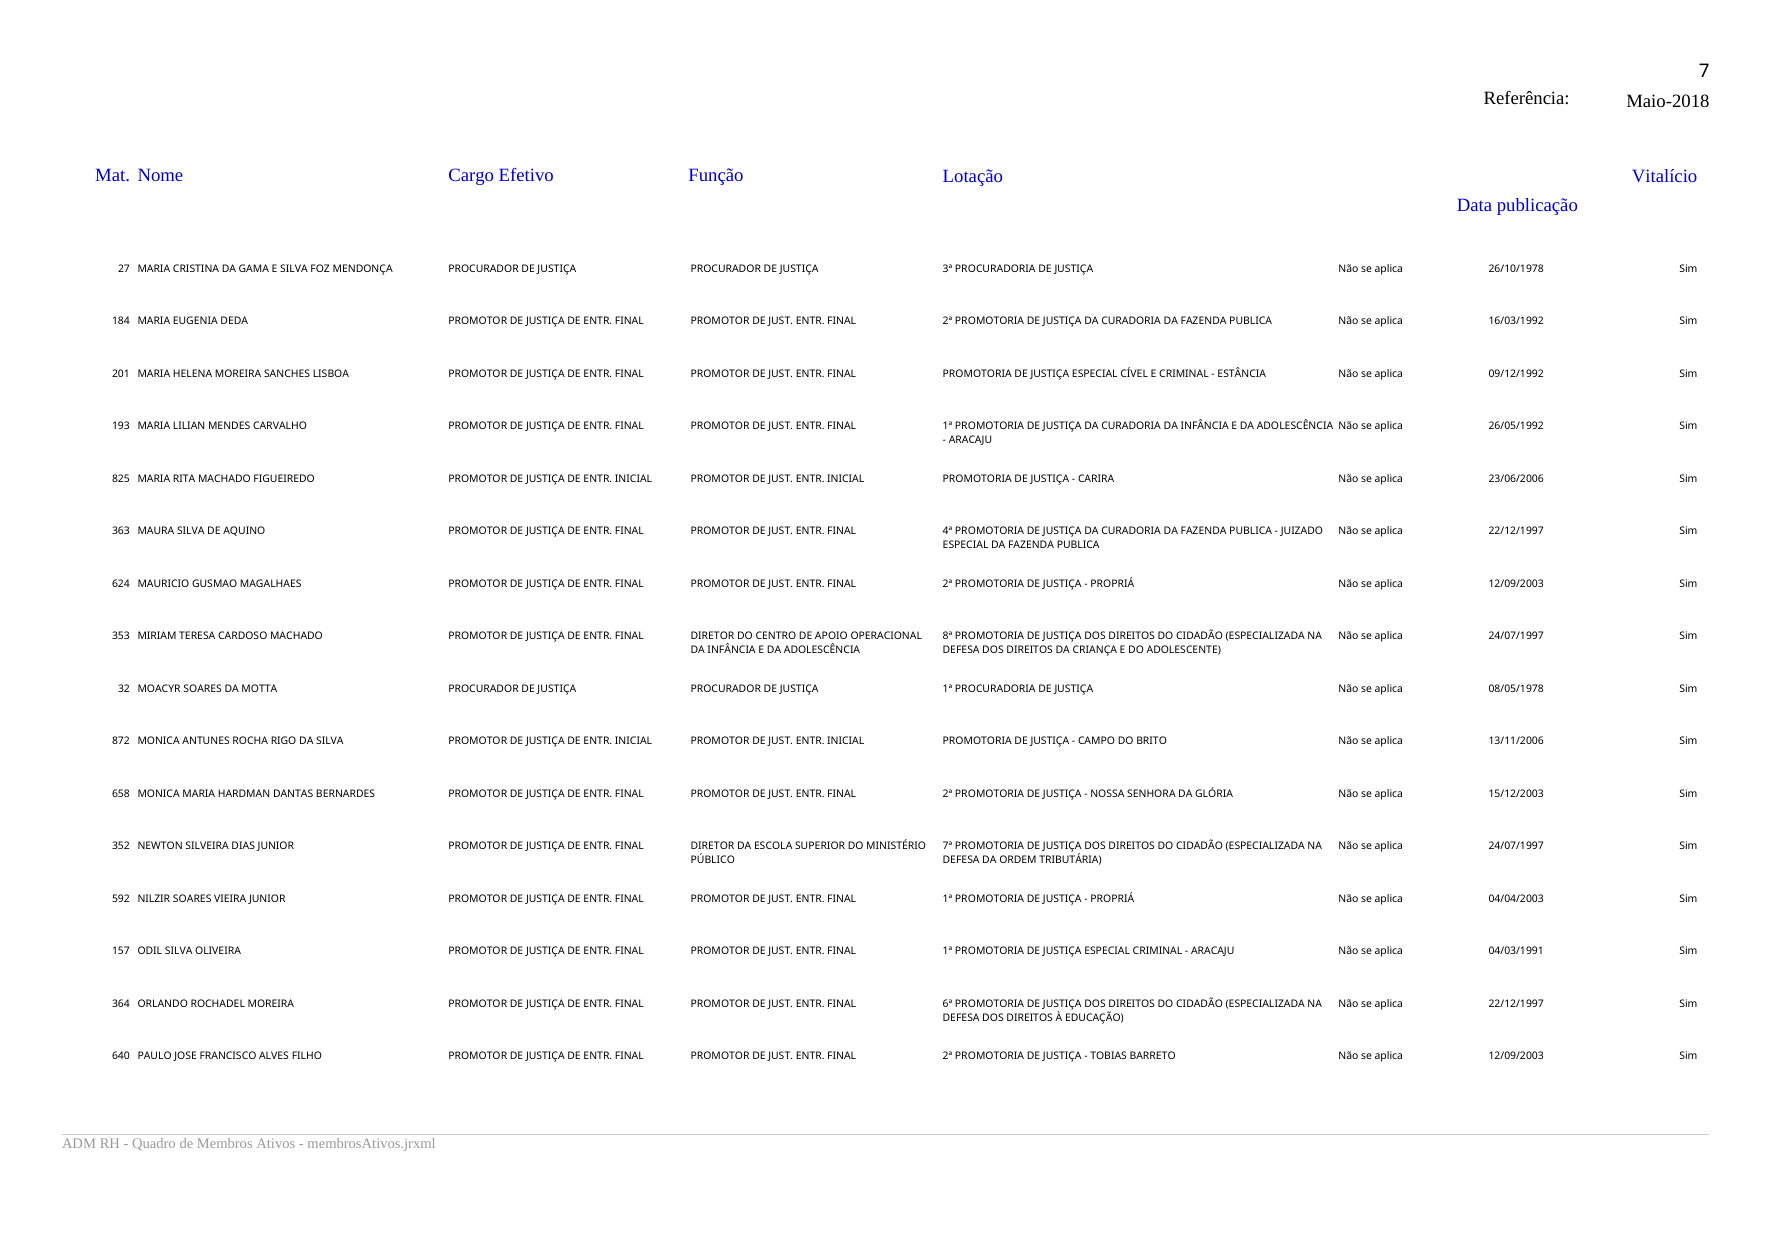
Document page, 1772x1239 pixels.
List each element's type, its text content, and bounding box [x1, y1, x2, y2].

table_cell 27 [68, 261, 130, 289]
table_cell [1041, 195, 1454, 244]
table_cell [1581, 195, 1619, 244]
table_cell [0, 1134, 62, 1158]
table_cell [442, 313, 448, 342]
table_cell [1333, 576, 1338, 604]
table_cell [936, 681, 942, 709]
table_cell [1697, 604, 1771, 621]
table_cell [442, 786, 448, 814]
table_cell [1697, 919, 1771, 936]
table_cell [1581, 762, 1586, 778]
table_cell [682, 499, 690, 516]
table_cell [1333, 552, 1338, 568]
table_cell [0, 552, 137, 568]
table_cell [0, 411, 1771, 418]
table_cell PROMOTOR DE JUST. ENTR. FINAL [690, 576, 936, 621]
table_cell Não se aplica [1338, 681, 1451, 726]
table_cell [682, 394, 690, 411]
table_cell 2ª PROMOTORIA DE JUSTIÇA - PROPRIÁ [943, 576, 1333, 621]
table_cell [766, 165, 942, 193]
table_cell Não se aplica [1338, 733, 1451, 778]
table_cell [682, 709, 690, 726]
table_cell [936, 891, 942, 919]
table_cell [1709, 1134, 1771, 1158]
table_cell [682, 552, 690, 568]
table_cell [442, 576, 448, 604]
table_cell [202, 195, 448, 244]
table_cell DIRETOR DA ESCOLA SUPERIOR DO MINISTÉRIO PÚBLICO [690, 838, 936, 883]
table_cell PROCURADOR DE JUSTIÇA [690, 261, 936, 306]
table_cell [936, 709, 942, 726]
table_cell [442, 943, 448, 972]
table_cell 24/07/1997 [1451, 838, 1581, 883]
table_cell [442, 972, 448, 988]
table_cell [682, 838, 690, 867]
table_cell [936, 394, 942, 411]
table_cell 12/09/2003 [1451, 576, 1581, 621]
table_cell PROMOTOR DE JUSTIÇA DE ENTR. INICIAL [448, 471, 682, 516]
table_cell Não se aplica [1338, 628, 1451, 673]
table_cell [1697, 499, 1771, 516]
table_cell [442, 709, 448, 726]
table_cell [0, 516, 1771, 523]
table_cell [682, 195, 688, 244]
table_cell [682, 342, 690, 358]
table_cell MARIA LILIAN MENDES CARVALHO [137, 418, 442, 463]
table_cell [442, 447, 448, 463]
table_cell [1697, 394, 1771, 411]
table_cell PROCURADOR DE JUSTIÇA [690, 681, 936, 726]
table_cell 6ª PROMOTORIA DE JUSTIÇA DOS DIREITOS DO CIDADÃO (ESPECIALIZADA NA DEFESA DOS DIREITOS À EDUCAÇÃO) [943, 996, 1333, 1041]
table_cell [0, 814, 137, 831]
table_cell PROMOTORIA DE JUSTIÇA ESPECIAL CÍVEL E CRIMINAL - ESTÂNCIA [943, 366, 1333, 411]
table_cell [682, 165, 688, 193]
table_cell [0, 1048, 68, 1077]
table_cell [766, 195, 942, 244]
table_cell [936, 604, 942, 621]
table_cell [1333, 996, 1338, 1024]
table_cell 2ª PROMOTORIA DE JUSTIÇA - NOSSA SENHORA DA GLÓRIA [943, 786, 1333, 831]
table_cell ORLANDO ROCHADEL MOREIRA [137, 996, 442, 1041]
table_cell [442, 604, 448, 621]
table_cell [936, 733, 942, 762]
table_cell [1581, 1024, 1586, 1041]
table_cell [442, 762, 448, 778]
table_cell [1581, 709, 1586, 726]
table_cell [1697, 628, 1771, 657]
table_cell 353 [68, 628, 130, 657]
table_cell [0, 313, 68, 342]
table_cell [442, 261, 448, 289]
table_cell 22/12/1997 [1451, 523, 1581, 568]
table_cell Sim [1586, 838, 1697, 883]
table_cell [0, 358, 1771, 366]
table_cell PROMOTOR DE JUST. ENTR. FINAL [690, 786, 936, 831]
table_cell NEWTON SILVEIRA DIAS JUNIOR [137, 838, 442, 883]
table_cell [682, 733, 690, 762]
table_cell [682, 786, 690, 814]
table_cell Não se aplica [1338, 943, 1451, 988]
table_cell [442, 1077, 448, 1093]
table_cell [1697, 313, 1771, 342]
table_cell MARIA HELENA MOREIRA SANCHES LISBOA [137, 366, 442, 411]
table_cell 15/12/2003 [1451, 786, 1581, 831]
table_cell [1333, 972, 1338, 988]
table_cell Sim [1586, 681, 1697, 726]
table_cell PROMOTOR DE JUSTIÇA DE ENTR. FINAL [448, 576, 682, 621]
table_cell MOACYR SOARES DA MOTTA [137, 681, 442, 726]
table_cell [0, 576, 68, 604]
table_cell [130, 681, 137, 709]
table_cell [1697, 814, 1771, 831]
table_cell [936, 628, 942, 657]
table_cell PROMOTOR DE JUST. ENTR. INICIAL [690, 733, 936, 778]
table_cell [936, 786, 942, 814]
table_cell 12/09/2003 [1451, 1048, 1581, 1093]
table_cell [936, 552, 942, 568]
table_cell 23/06/2006 [1451, 471, 1581, 516]
table_cell 363 [68, 523, 130, 552]
table_cell PROMOTOR DE JUST. ENTR. FINAL [690, 418, 936, 463]
table_cell 7 [1556, 57, 1709, 84]
table_cell Sim [1586, 786, 1697, 831]
table_cell [0, 726, 1771, 733]
table_cell 825 [68, 471, 130, 499]
table_cell [0, 891, 68, 919]
table_cell [442, 523, 448, 552]
table_cell [0, 831, 1771, 838]
table_cell [130, 891, 137, 919]
table_cell [442, 628, 448, 657]
table_cell [202, 165, 448, 193]
table_cell MARIA RITA MACHADO FIGUEIREDO [137, 471, 442, 516]
table_cell [1333, 838, 1338, 867]
table_cell PROMOTOR DE JUST. ENTR. FINAL [690, 366, 936, 411]
table_cell [1333, 1077, 1338, 1093]
table_cell Não se aplica [1338, 891, 1451, 936]
table_cell [682, 576, 690, 604]
table_cell [682, 1077, 690, 1093]
table_cell [682, 261, 690, 289]
table_cell [1697, 447, 1771, 463]
table_cell ADM RH - Quadro de Membros Ativos - membrosAtivos.jrxml [62, 1135, 1709, 1158]
table_cell [130, 261, 137, 289]
table_cell NILZIR SOARES VIEIRA JUNIOR [137, 891, 442, 936]
table_cell [0, 289, 137, 306]
table_cell [130, 471, 137, 499]
table_cell [1333, 867, 1338, 883]
table_cell Não se aplica [1338, 838, 1451, 883]
table_cell [1333, 447, 1338, 463]
table_cell [1697, 1077, 1771, 1093]
table_cell 364 [68, 996, 130, 1024]
table_cell PROCURADOR DE JUSTIÇA [448, 261, 682, 306]
table_cell [0, 342, 137, 358]
table_cell [442, 394, 448, 411]
table_cell [1581, 814, 1586, 831]
table_cell 1ª PROMOTORIA DE JUSTIÇA ESPECIAL CRIMINAL - ARACAJU [943, 943, 1333, 988]
table_cell [682, 471, 690, 499]
table_cell [1581, 552, 1586, 568]
table_cell [682, 919, 690, 936]
table_cell [442, 366, 448, 394]
table_cell PROMOTOR DE JUSTIÇA DE ENTR. FINAL [448, 786, 682, 831]
table_cell [130, 943, 137, 972]
table_cell [442, 471, 448, 499]
table_cell [1333, 762, 1338, 778]
table_cell [0, 447, 137, 463]
table_cell Referência: [1483, 87, 1581, 118]
table_cell PROCURADOR DE JUSTIÇA [448, 681, 682, 726]
table_cell Lotação [943, 165, 1041, 244]
table_cell 32 [68, 681, 130, 709]
table_cell [442, 838, 448, 867]
table_cell [682, 447, 690, 463]
table_cell Sim [1586, 471, 1697, 516]
table_cell [0, 733, 68, 762]
table_cell [442, 681, 448, 709]
table_cell [442, 657, 448, 673]
table_cell [0, 628, 68, 657]
table_cell [1333, 709, 1338, 726]
table_cell [1581, 342, 1586, 358]
table_cell [1581, 1077, 1586, 1093]
table_cell Cargo Efetivo [448, 164, 682, 244]
table_cell [442, 867, 448, 883]
table_cell [1581, 447, 1586, 463]
table_cell [682, 867, 690, 883]
table_cell [936, 657, 942, 673]
table_cell [0, 253, 1771, 261]
table_cell [1581, 523, 1586, 552]
table_cell [936, 499, 942, 516]
table_cell [1333, 733, 1338, 762]
table_cell [130, 786, 137, 814]
table_cell Sim [1586, 733, 1697, 778]
table_cell Data publicação [1454, 194, 1581, 244]
table_cell [0, 919, 137, 936]
table_cell [1709, 57, 1771, 84]
table_cell 22/12/1997 [1451, 996, 1581, 1041]
table_cell [0, 1077, 137, 1093]
table_cell [936, 867, 942, 883]
table_cell [442, 342, 448, 358]
table_cell [682, 996, 690, 1024]
table_cell [682, 523, 690, 552]
table_cell [936, 1077, 942, 1093]
table_cell [1697, 195, 1771, 244]
table_cell [682, 972, 690, 988]
table_cell [936, 814, 942, 831]
table_cell Não se aplica [1338, 576, 1451, 621]
table_cell [1333, 342, 1338, 358]
table_cell [1697, 867, 1771, 883]
table_cell [1697, 733, 1771, 762]
table_cell [1581, 657, 1586, 673]
table_cell [0, 838, 68, 867]
table_cell [1581, 576, 1586, 604]
table_cell PROMOTORIA DE JUSTIÇA - CAMPO DO BRITO [943, 733, 1333, 778]
table_cell [682, 628, 690, 657]
table_cell [0, 972, 137, 988]
table_cell [0, 996, 68, 1024]
table_cell [0, 621, 1771, 628]
table_cell 08/05/1978 [1451, 681, 1581, 726]
table_cell [1333, 628, 1338, 657]
table_cell Não se aplica [1338, 418, 1451, 463]
table_cell [682, 657, 690, 673]
table_cell [130, 576, 137, 604]
table_cell [1333, 366, 1338, 394]
table_cell [1581, 261, 1586, 289]
table_cell [130, 628, 137, 657]
table_cell DIRETOR DO CENTRO DE APOIO OPERACIONAL DA INFÂNCIA E DA ADOLESCÊNCIA [690, 628, 936, 673]
table_cell [0, 936, 1771, 943]
table_cell [1333, 523, 1338, 552]
table_cell [0, 604, 137, 621]
table_cell Sim [1586, 628, 1697, 673]
table_cell 1ª PROCURADORIA DE JUSTIÇA [943, 681, 1333, 726]
table_cell [1697, 681, 1771, 709]
table_cell MIRIAM TERESA CARDOSO MACHADO [137, 628, 442, 673]
table_cell [1333, 1048, 1338, 1077]
table_cell [1581, 919, 1586, 936]
table_cell [682, 366, 690, 394]
table_cell Sim [1586, 418, 1697, 463]
table_cell [1333, 261, 1338, 289]
table_cell 04/03/1991 [1451, 943, 1581, 988]
table_cell [936, 366, 942, 394]
table_cell [0, 523, 68, 552]
table_cell Não se aplica [1338, 1048, 1451, 1093]
table_cell [1697, 657, 1771, 673]
table_cell PROMOTOR DE JUST. ENTR. FINAL [690, 943, 936, 988]
table_cell [1581, 972, 1586, 988]
table_cell [1697, 418, 1771, 447]
table_cell [0, 762, 137, 778]
table_cell PROMOTOR DE JUSTIÇA DE ENTR. FINAL [448, 838, 682, 883]
table_cell [1581, 366, 1586, 394]
table_cell [936, 919, 942, 936]
table_cell [1581, 733, 1586, 762]
table_cell [936, 943, 942, 972]
table_cell 26/10/1978 [1451, 261, 1581, 306]
table_cell [1333, 418, 1338, 447]
table_cell [442, 1048, 448, 1077]
table_cell [130, 195, 137, 244]
table_cell [1581, 681, 1586, 709]
table_cell [1697, 342, 1771, 358]
table_cell [936, 471, 942, 499]
table_cell [0, 244, 1771, 253]
table_cell [1333, 499, 1338, 516]
table_cell [442, 919, 448, 936]
table_cell Não se aplica [1338, 471, 1451, 516]
table_cell [1333, 394, 1338, 411]
table_cell [1581, 604, 1586, 621]
table_cell [442, 499, 448, 516]
table_cell [936, 762, 942, 778]
table_cell [130, 733, 137, 762]
table_cell [682, 891, 690, 919]
table_cell PROMOTOR DE JUSTIÇA DE ENTR. FINAL [448, 996, 682, 1041]
table_cell [1581, 471, 1586, 499]
table_cell 201 [68, 366, 130, 394]
table_cell 640 [68, 1048, 130, 1077]
table_cell [1697, 838, 1771, 867]
table_cell MAURICIO GUSMAO MAGALHAES [137, 576, 442, 621]
table_cell ODIL SILVA OLIVEIRA [137, 943, 442, 988]
table_cell [130, 838, 137, 867]
table_cell [1697, 943, 1771, 972]
table_cell [0, 306, 1771, 313]
table_cell [1697, 366, 1771, 394]
table_cell Sim [1586, 523, 1697, 568]
table_cell [1581, 838, 1586, 867]
table_cell [0, 195, 68, 244]
table_cell Sim [1586, 576, 1697, 621]
table_cell Sim [1586, 943, 1697, 988]
table_cell Sim [1586, 996, 1697, 1041]
table_cell [1697, 289, 1771, 306]
table_cell [0, 463, 1771, 471]
table_cell [1697, 891, 1771, 919]
table_cell [1697, 996, 1771, 1024]
table_cell PROMOTORIA DE JUSTIÇA - CARIRA [943, 471, 1333, 516]
table_cell PROMOTOR DE JUSTIÇA DE ENTR. FINAL [448, 366, 682, 411]
table_cell MARIA CRISTINA DA GAMA E SILVA FOZ MENDONÇA [137, 261, 442, 306]
table_cell [130, 313, 137, 342]
table_cell 658 [68, 786, 130, 814]
table_cell [1697, 762, 1771, 778]
table_cell [1697, 1024, 1771, 1041]
table_cell [1581, 1048, 1586, 1077]
table_cell [1697, 552, 1771, 568]
table_cell [682, 681, 690, 709]
table_cell Não se aplica [1338, 313, 1451, 358]
table_cell [0, 867, 137, 883]
table_cell 04/04/2003 [1451, 891, 1581, 936]
table_cell [0, 165, 68, 193]
table_cell [130, 996, 137, 1024]
table_cell Maio-2018 [1583, 90, 1709, 118]
table_cell [1333, 657, 1338, 673]
table_cell 352 [68, 838, 130, 867]
table_cell [0, 121, 1771, 162]
table_cell [1333, 289, 1338, 306]
table_cell 592 [68, 891, 130, 919]
table_cell [0, 1041, 1771, 1048]
table_cell PROMOTOR DE JUST. ENTR. FINAL [690, 996, 936, 1041]
table_cell [130, 366, 137, 394]
table_cell [682, 1024, 690, 1041]
table_cell [682, 814, 690, 831]
table_cell Sim [1586, 313, 1697, 358]
table_cell [1697, 523, 1771, 552]
table_header [0, 0, 1771, 57]
table_cell 1ª PROMOTORIA DE JUSTIÇA DA CURADORIA DA INFÂNCIA E DA ADOLESCÊNCIA - ARACAJU [943, 418, 1333, 463]
table_cell [0, 394, 137, 411]
table_cell 184 [68, 313, 130, 342]
table_cell [0, 778, 1771, 786]
table_cell PROMOTOR DE JUSTIÇA DE ENTR. FINAL [448, 418, 682, 463]
table_cell MARIA EUGENIA DEDA [137, 313, 442, 358]
table_cell [936, 1048, 942, 1077]
table_cell [0, 499, 137, 516]
table_cell [1697, 972, 1771, 988]
table_cell Sim [1586, 891, 1697, 936]
table_cell [0, 681, 68, 709]
table_cell 7ª PROMOTORIA DE JUSTIÇA DOS DIREITOS DO CIDADÃO (ESPECIALIZADA NA DEFESA DA ORDEM TRIBUTÁRIA) [943, 838, 1333, 883]
table_cell [682, 313, 690, 342]
table_cell [936, 1024, 942, 1041]
table_cell [1333, 919, 1338, 936]
table_cell [936, 313, 942, 342]
table_cell [0, 988, 1771, 996]
table_cell MONICA ANTUNES ROCHA RIGO DA SILVA [137, 733, 442, 778]
table_cell PROMOTOR DE JUSTIÇA DE ENTR. FINAL [448, 523, 682, 568]
table_cell MAURA SILVA DE AQUINO [137, 523, 442, 568]
table_cell [936, 838, 942, 867]
table_cell PROMOTOR DE JUSTIÇA DE ENTR. INICIAL [448, 733, 682, 778]
table_cell 157 [68, 943, 130, 972]
table_cell [936, 289, 942, 306]
table_cell [1581, 313, 1586, 342]
table_cell Sim [1586, 366, 1697, 411]
table_cell [0, 418, 68, 447]
table_cell [1333, 604, 1338, 621]
table_cell [0, 261, 68, 289]
table_cell [442, 733, 448, 762]
table_cell Vitalício [1619, 165, 1697, 244]
table_cell Sim [1586, 261, 1697, 306]
table_cell PROMOTOR DE JUSTIÇA DE ENTR. FINAL [448, 628, 682, 673]
table_cell [442, 418, 448, 447]
table_cell Não se aplica [1338, 996, 1451, 1041]
table_cell [130, 165, 137, 193]
table_cell [682, 762, 690, 778]
table_cell [0, 1024, 137, 1041]
table_cell [1581, 394, 1586, 411]
table_cell [1581, 867, 1586, 883]
table_cell [1333, 1024, 1338, 1041]
table_cell [936, 447, 942, 463]
table_cell 2ª PROMOTORIA DE JUSTIÇA - TOBIAS BARRETO [943, 1048, 1333, 1093]
table_cell Nome [137, 164, 202, 244]
table_cell [1581, 628, 1586, 657]
table_cell PROMOTOR DE JUST. ENTR. FINAL [690, 891, 936, 936]
table_cell PROMOTOR DE JUSTIÇA DE ENTR. FINAL [448, 891, 682, 936]
table_cell Não se aplica [1338, 366, 1451, 411]
table_cell [1697, 709, 1771, 726]
table_cell [0, 90, 1483, 118]
table_cell 13/11/2006 [1451, 733, 1581, 778]
table_cell 26/05/1992 [1451, 418, 1581, 463]
table_cell [442, 552, 448, 568]
table_cell [936, 576, 942, 604]
table_cell PROMOTOR DE JUSTIÇA DE ENTR. FINAL [448, 313, 682, 358]
table_cell [1333, 313, 1338, 342]
table_cell PROMOTOR DE JUST. ENTR. FINAL [690, 523, 936, 568]
table_cell [1697, 165, 1771, 193]
table_cell [1333, 814, 1338, 831]
table_cell [442, 814, 448, 831]
table_cell [936, 523, 942, 552]
table_cell [1697, 471, 1771, 499]
table_cell [0, 471, 68, 499]
table_cell [1581, 996, 1586, 1024]
table_cell [1581, 418, 1586, 447]
table_cell [1333, 681, 1338, 709]
table_cell [0, 1093, 1771, 1134]
table_cell [1581, 786, 1586, 814]
table_cell 2ª PROMOTORIA DE JUSTIÇA DA CURADORIA DA FAZENDA PUBLICA [943, 313, 1333, 358]
table_cell [936, 418, 942, 447]
table_cell [130, 1048, 137, 1077]
table_cell [0, 568, 1771, 576]
table_cell [1333, 471, 1338, 499]
table_cell [442, 996, 448, 1024]
table_cell [936, 261, 942, 289]
table_cell [682, 289, 690, 306]
table_cell PROMOTOR DE JUST. ENTR. FINAL [690, 313, 936, 358]
table_cell [1709, 90, 1771, 118]
table_cell 3ª PROCURADORIA DE JUSTIÇA [943, 261, 1333, 306]
table_cell [1697, 576, 1771, 604]
table_cell 8ª PROMOTORIA DE JUSTIÇA DOS DIREITOS DO CIDADÃO (ESPECIALIZADA NA DEFESA DOS DIREITOS DA CRIANÇA E DO ADOLESCENTE) [943, 628, 1333, 673]
table_cell [442, 1024, 448, 1041]
table_cell [442, 891, 448, 919]
table_cell 09/12/1992 [1451, 366, 1581, 411]
table_cell Função [688, 164, 766, 244]
table_cell Não se aplica [1338, 786, 1451, 831]
table_cell 1ª PROMOTORIA DE JUSTIÇA - PROPRIÁ [943, 891, 1333, 936]
table_cell [682, 1048, 690, 1077]
table_cell [682, 943, 690, 972]
table_cell 872 [68, 733, 130, 762]
table_cell [0, 366, 68, 394]
table_cell 24/07/1997 [1451, 628, 1581, 673]
table_cell [1697, 261, 1771, 289]
table_cell Mat. [68, 164, 130, 244]
table_cell MONICA MARIA HARDMAN DANTAS BERNARDES [137, 786, 442, 831]
table_cell [0, 709, 137, 726]
table_cell [0, 943, 68, 972]
table_cell [1333, 943, 1338, 972]
table_cell [130, 418, 137, 447]
table_cell Não se aplica [1338, 523, 1451, 568]
table_cell 624 [68, 576, 130, 604]
table_cell [0, 883, 1771, 891]
table_cell [1581, 289, 1586, 306]
table_cell [936, 996, 942, 1024]
table_cell PROMOTOR DE JUST. ENTR. FINAL [690, 1048, 936, 1093]
table_cell PROMOTOR DE JUSTIÇA DE ENTR. FINAL [448, 943, 682, 988]
table_cell [0, 673, 1771, 681]
table_cell [0, 657, 137, 673]
table_cell [442, 289, 448, 306]
table_cell [130, 523, 137, 552]
table_cell [1581, 499, 1586, 516]
table_cell [1333, 891, 1338, 919]
table_cell [682, 418, 690, 447]
table_cell [682, 604, 690, 621]
table_cell [1697, 1048, 1771, 1077]
table_cell [936, 972, 942, 988]
table_cell [1581, 943, 1586, 972]
table_cell PROMOTOR DE JUSTIÇA DE ENTR. FINAL [448, 1048, 682, 1093]
table_cell PROMOTOR DE JUST. ENTR. INICIAL [690, 471, 936, 516]
table_cell [1041, 165, 1619, 193]
table_cell 193 [68, 418, 130, 447]
table_cell Não se aplica [1338, 261, 1451, 306]
table_cell Sim [1586, 1048, 1697, 1093]
table_cell 16/03/1992 [1451, 313, 1581, 358]
table_cell [0, 786, 68, 814]
table_cell [0, 57, 1556, 84]
table_cell [1581, 891, 1586, 919]
table_cell 4ª PROMOTORIA DE JUSTIÇA DA CURADORIA DA FAZENDA PUBLICA - JUIZADO ESPECIAL DA FAZENDA PUBLICA [943, 523, 1333, 568]
table_cell [1333, 786, 1338, 814]
table_cell PAULO JOSE FRANCISCO ALVES FILHO [137, 1048, 442, 1093]
table_cell [936, 342, 942, 358]
table_cell [1697, 786, 1771, 814]
